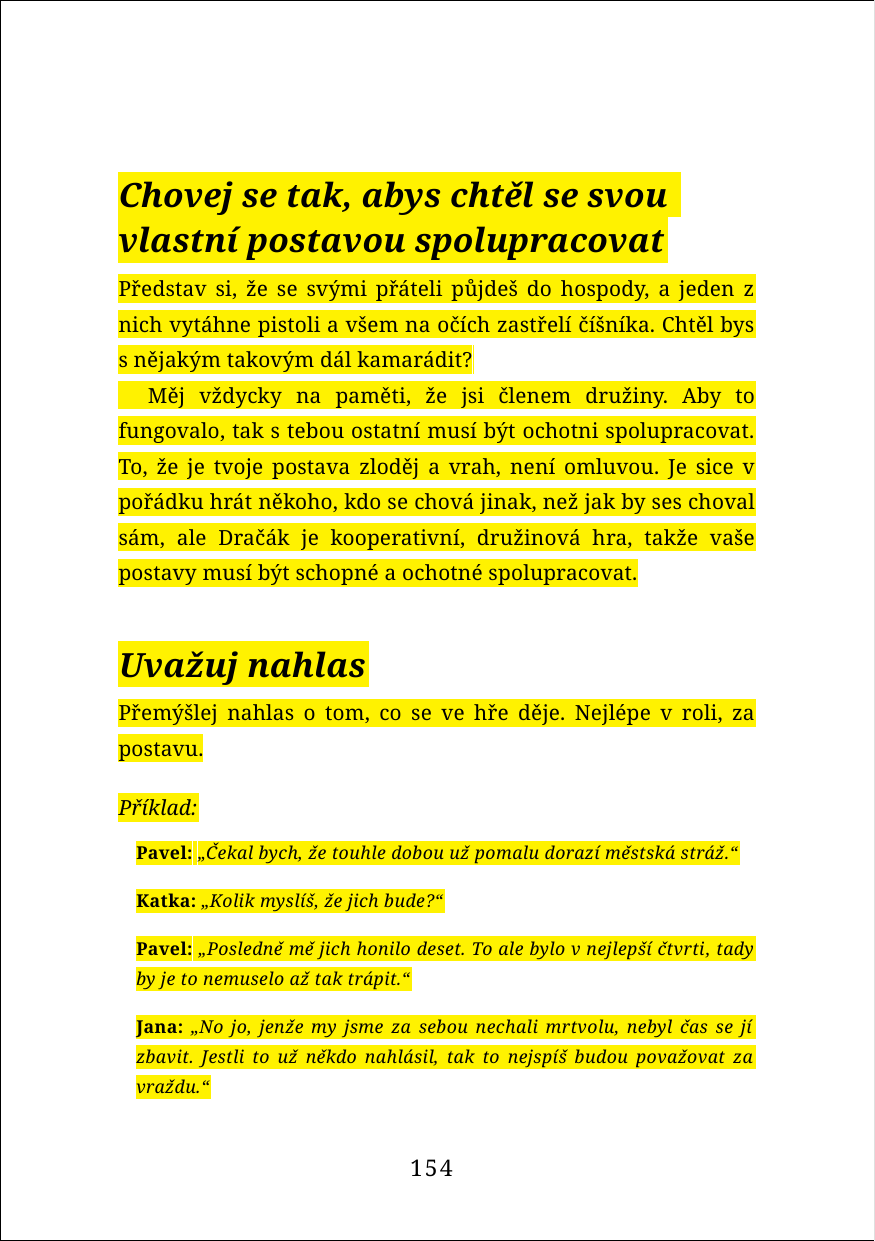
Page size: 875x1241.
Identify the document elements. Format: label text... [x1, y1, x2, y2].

text Pavel: „Čekal bych, že touhle dobou už pomalu dorazí městská stráž.“ [136, 841, 756, 865]
text Příklad: [118, 793, 756, 822]
text Jana: „No jo, jenže my jsme za sebou nechali mrtvolu, nebyl čas se jí zbavit. Jestli to už někdo nahlásil, tak to nejspíš budou považovat za vraždu.“ [136, 1014, 756, 1099]
text Představ si, že se svými přáteli půjdeš do hospody, a jeden z nich vytáhne pistoli a všem na očích zastřelí číšníka. Chtěl bys s nějakým takovým dál kamarádit? Měj vždycky na paměti, že jsi členem družiny. Aby to fungovalo, tak s tebou ostatní musí být ochotni spolupracovat. To, že je tvoje postava zloděj a vrah, není omluvou. Je sice v pořádku hrát někoho, kdo se chová jinak, než jak by ses choval sám, ale Dračák je kooperativní, družinová hra, takže vaše postavy musí být schopné a ochotné spolupracovat. [118, 274, 756, 587]
text Přemýšlej nahlas o tom, co se ve hře děje. Nejlépe v roli, za postavu. [118, 698, 756, 762]
text Katka: „Kolik myslíš, že jich bude?“ [136, 888, 756, 913]
subtitle Uvažuj nahlas [118, 641, 756, 687]
subtitle Chovej se tak, abys chtěl se svou vlastní postavou spolupracovat [118, 172, 756, 263]
text Pavel: „Posledně mě jich honilo deset. To ale bylo v nejlepší čtvrti, tady by je to nemuselo až tak trápit.“ [136, 936, 756, 991]
